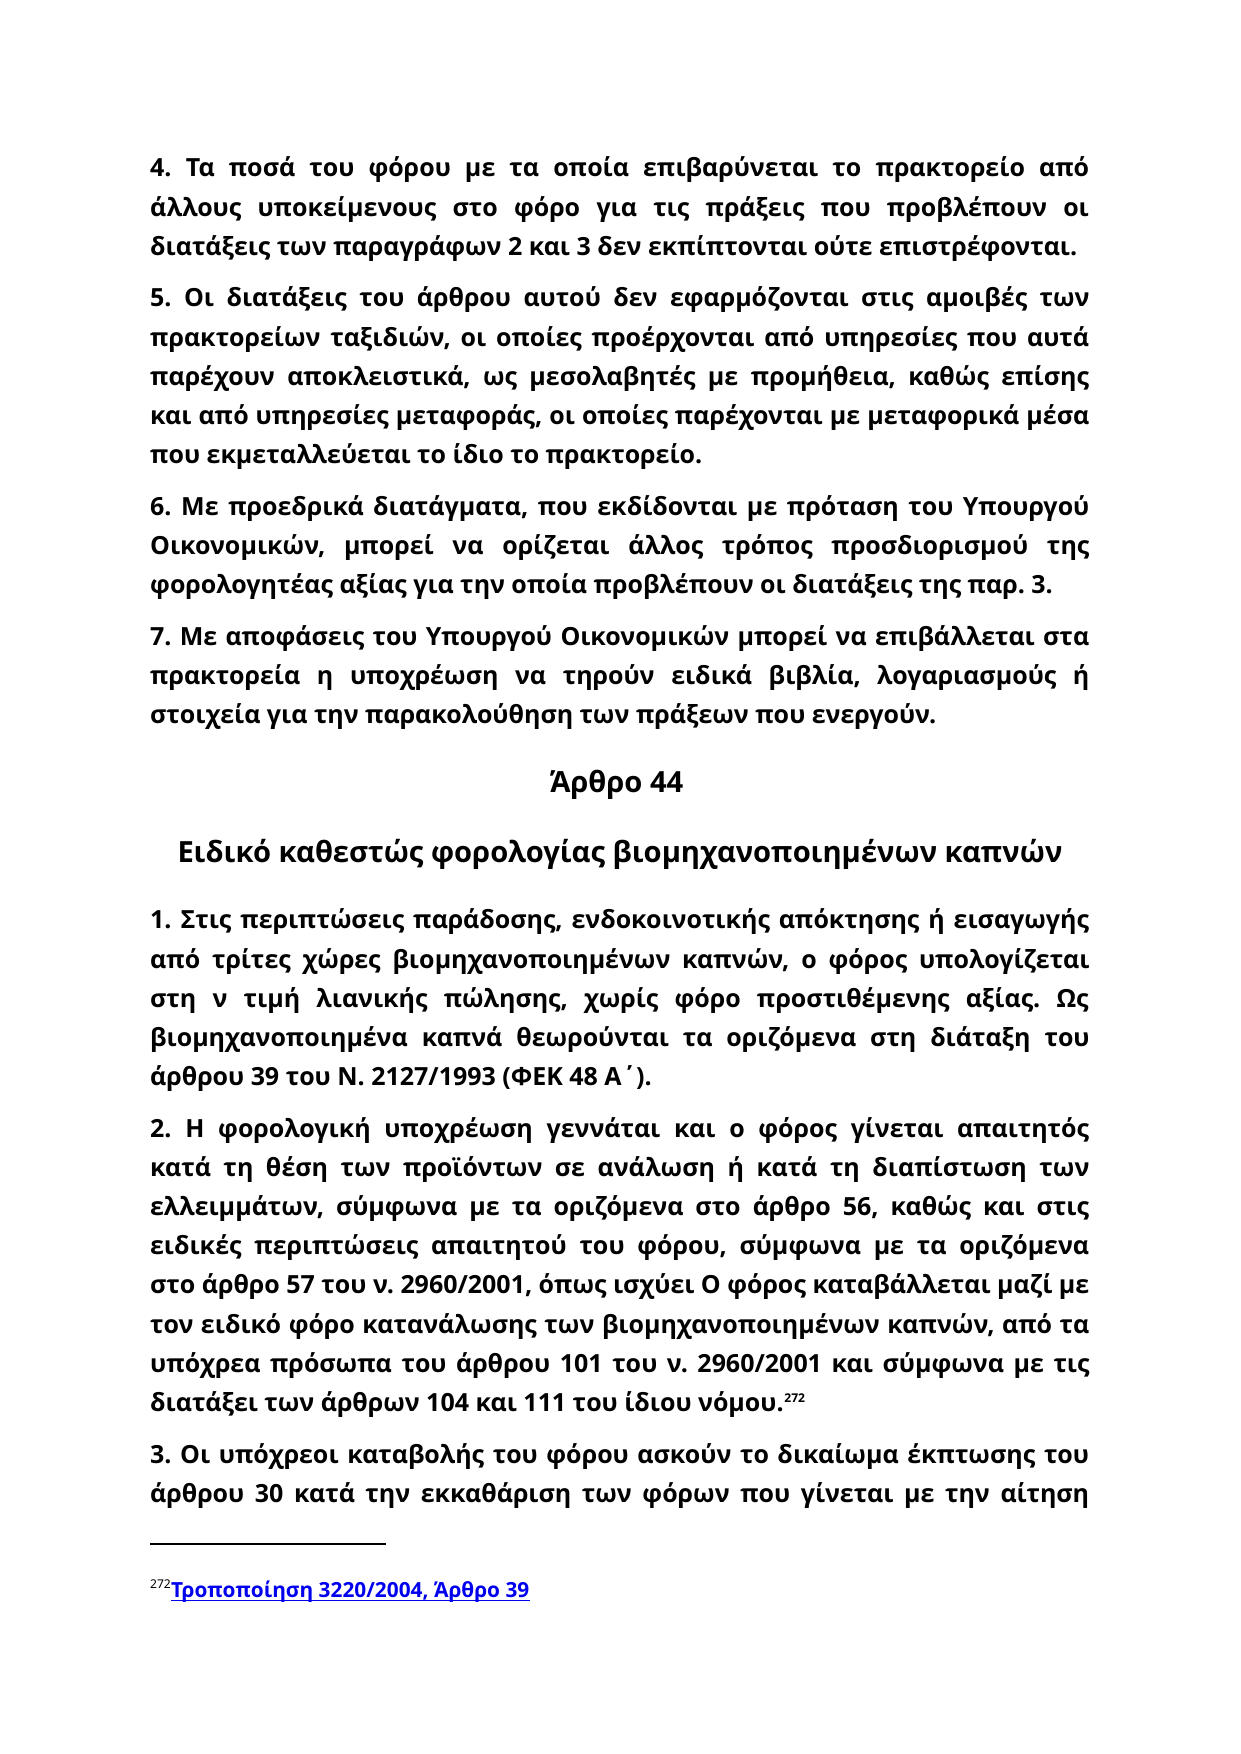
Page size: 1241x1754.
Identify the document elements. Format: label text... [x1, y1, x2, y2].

text 1. Στις περιπτώσεις παράδοσης, ενδοκοινοτικής απόκτησης ή εισαγωγής από τρίτες χώρες βιομηχανοποιημένων καπνών, ο φόρος υπολογίζεται στη ν τιμή λιανικής πώλησης, χωρίς φόρο προστιθέμενης αξίας. Ως βιομηχανοποιημένα καπνά θεωρούνται τα οριζόμενα στη διάταξη του άρθρου 39 του Ν. 2127/1993 (ΦΕΚ 48 Α΄). [150, 902, 1090, 1093]
text 7. Με αποφάσεις του Υπουργού Οικονομικών μπορεί να επιβάλλεται στα πρακτορεία η υποχρέωση να τηρούν ειδικά βιβλία, λογαριασμούς ή στοιχεία για την παρακολούθηση των πράξεων που ενεργούν. [150, 618, 1090, 731]
subtitle Άρθρο 44 [150, 761, 1090, 801]
subtitle Ειδικό καθεστώς φορολογίας βιομηχανοποιημένων καπνών [150, 831, 1090, 871]
text 5. Οι διατάξεις του άρθρου αυτού δεν εφαρμόζονται στις αμοιβές των πρακτορείων ταξιδιών, οι οποίες προέρχονται από υπηρεσίες που αυτά παρέχουν αποκλειστικά, ως μεσολαβητές με προμήθεια, καθώς επίσης και από υπηρεσίες μεταφοράς, οι οποίες παρέχονται με μεταφορικά μέσα που εκμεταλλεύεται το ίδιο το πρακτορείο. [150, 280, 1090, 471]
text 2. Η φορολογική υποχρέωση γεννάται και ο φόρος γίνεται απαιτητός κατά τη θέση των προϊόντων σε ανάλωση ή κατά τη διαπίστωση των ελλειμμάτων, σύμφωνα με τα οριζόμενα στο άρθρο 56, καθώς και στις ειδικές περιπτώσεις απαιτητού του φόρου, σύμφωνα με τα οριζόμενα στο άρθρο 57 του ν. 2960/2001, όπως ισχύει Ο φόρος καταβάλλεται μαζί με τον ειδικό φόρο κατανάλωσης των βιομηχανοποιημένων καπνών, από τα υπόχρεα πρόσωπα του άρθρου 101 του ν. 2960/2001 και σύμφωνα με τις διατάξει των άρθρων 104 και 111 του ίδιου νόμου. [150, 1110, 1090, 1419]
text 3. Οι υπόχρεοι καταβολής του φόρου ασκούν το δικαίωμα έκπτωσης του άρθρου 30 κατά την εκκαθάριση των φόρων που γίνεται με την αίτηση [150, 1436, 1090, 1509]
text Τροποποίηση 3220/2004, Άρθρο 39 [150, 1576, 1090, 1604]
text 6. Με προεδρικά διατάγματα, που εκδίδονται με πρόταση του Υπουργού Οικονομικών, μπορεί να ορίζεται άλλος τρόπος προσδιορισμού της φορολογητέας αξίας για την οποία προβλέπουν οι διατάξεις της παρ. 3. [150, 488, 1090, 601]
text 4. Τα ποσά του φόρου με τα οποία επιβαρύνεται το πρακτορείο από άλλους υποκείμενους στο φόρο για τις πράξεις που προβλέπουν οι διατάξεις των παραγράφων 2 και 3 δεν εκπίπτονται ούτε επιστρέφονται. [150, 150, 1090, 262]
